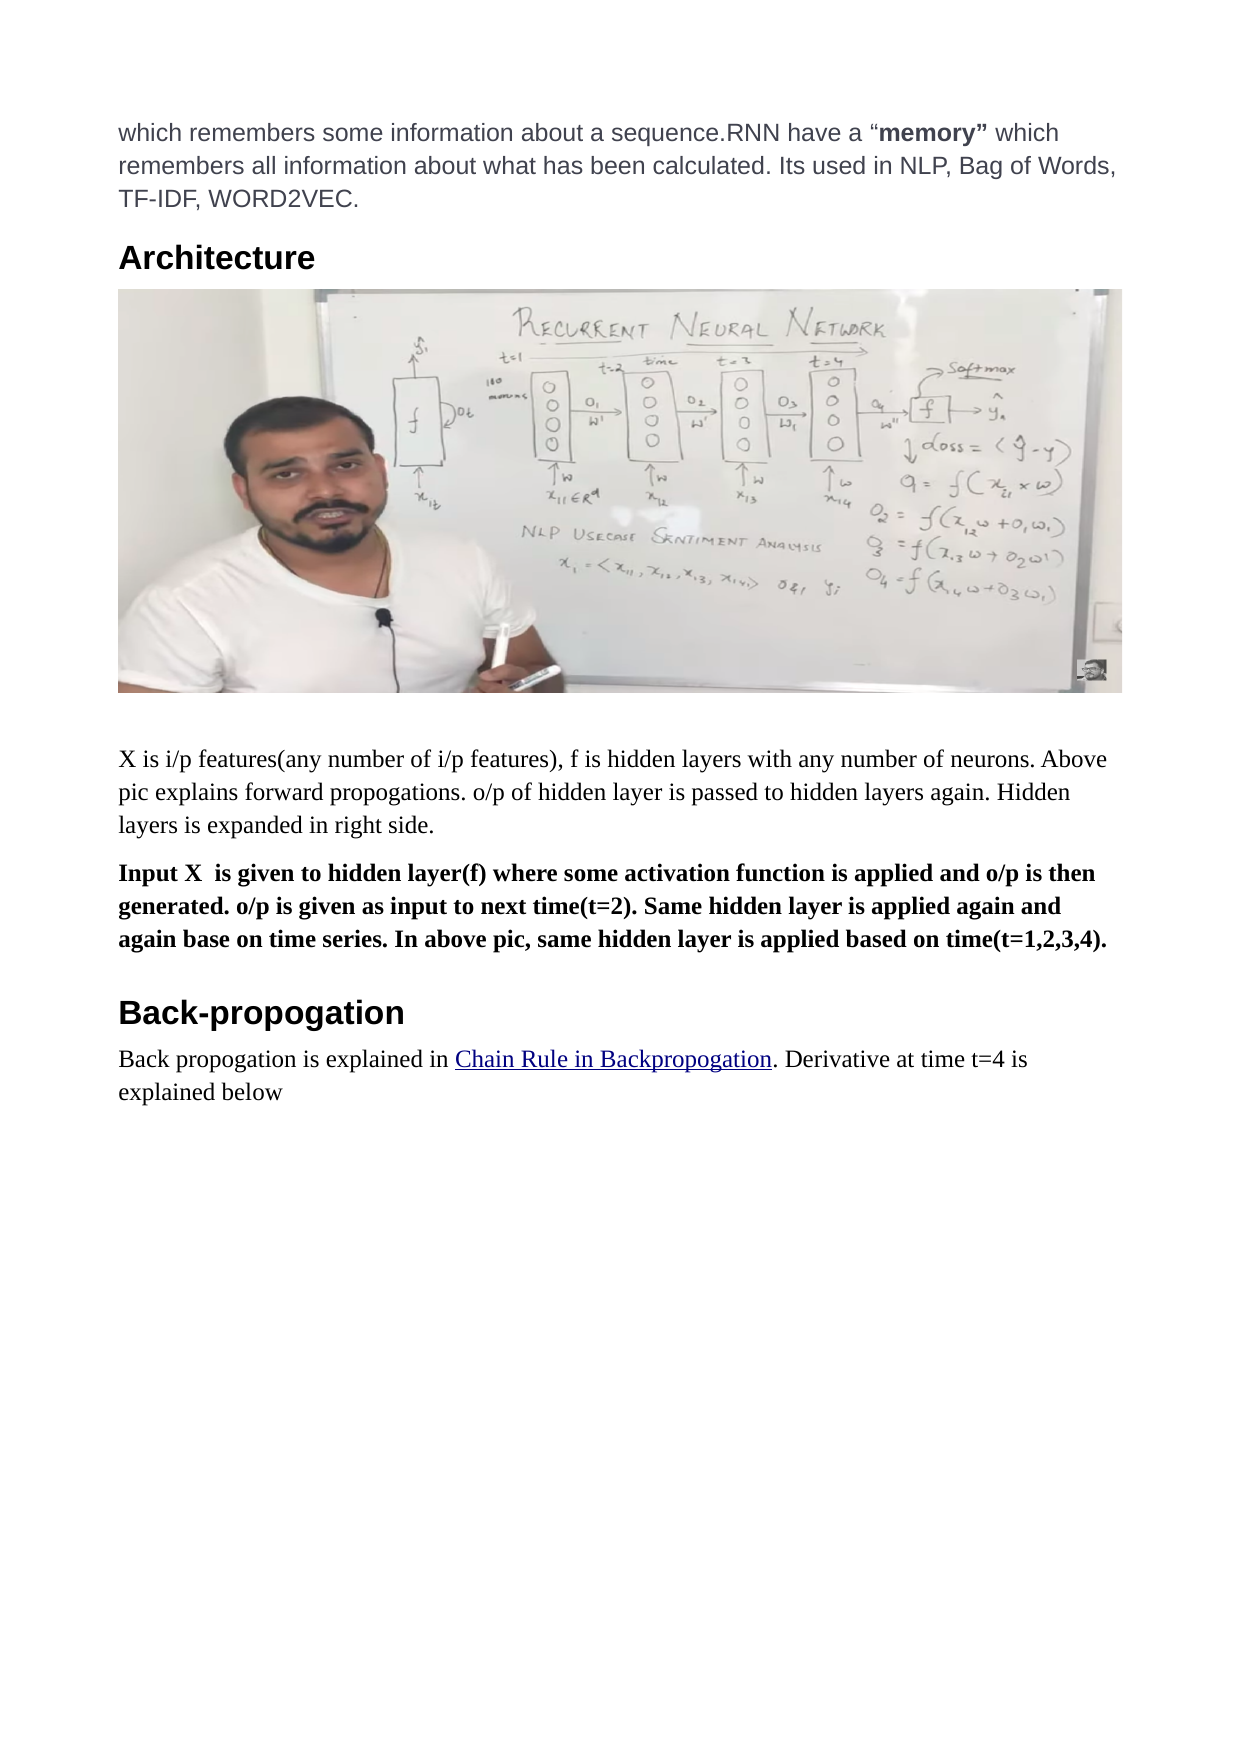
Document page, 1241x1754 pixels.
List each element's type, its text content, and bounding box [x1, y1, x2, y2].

text which remembers some information about a sequence.RNN have a “memory” which remembers all information about what has been calculated. Its used in NLP, Bag of Words, TF-IDF, WORD2VEC. [118, 118, 1122, 213]
subtitle Back-propogation [118, 992, 1122, 1031]
text X is i/p features(any number of i/p features), f is hidden layers with any number of neurons. Above pic explains forward propogations. o/p of hidden layer is passed to hidden layers again. Hidden layers is expanded in right side. [118, 744, 1122, 839]
subtitle Architecture [118, 238, 1122, 277]
text Input X is given to hidden layer(f) where some activation function is applied and o/p is then generated. o/p is given as input to next time(t=2). Same hidden layer is applied again and again base on time series. In above pic, same hidden layer is applied based on time(t=1,2,3,4). [118, 858, 1122, 953]
text Back propogation is explained in Chain Rule in Backpropogation. Derivative at time t=4 is explained below [118, 1044, 1122, 1105]
picture [118, 289, 1123, 693]
